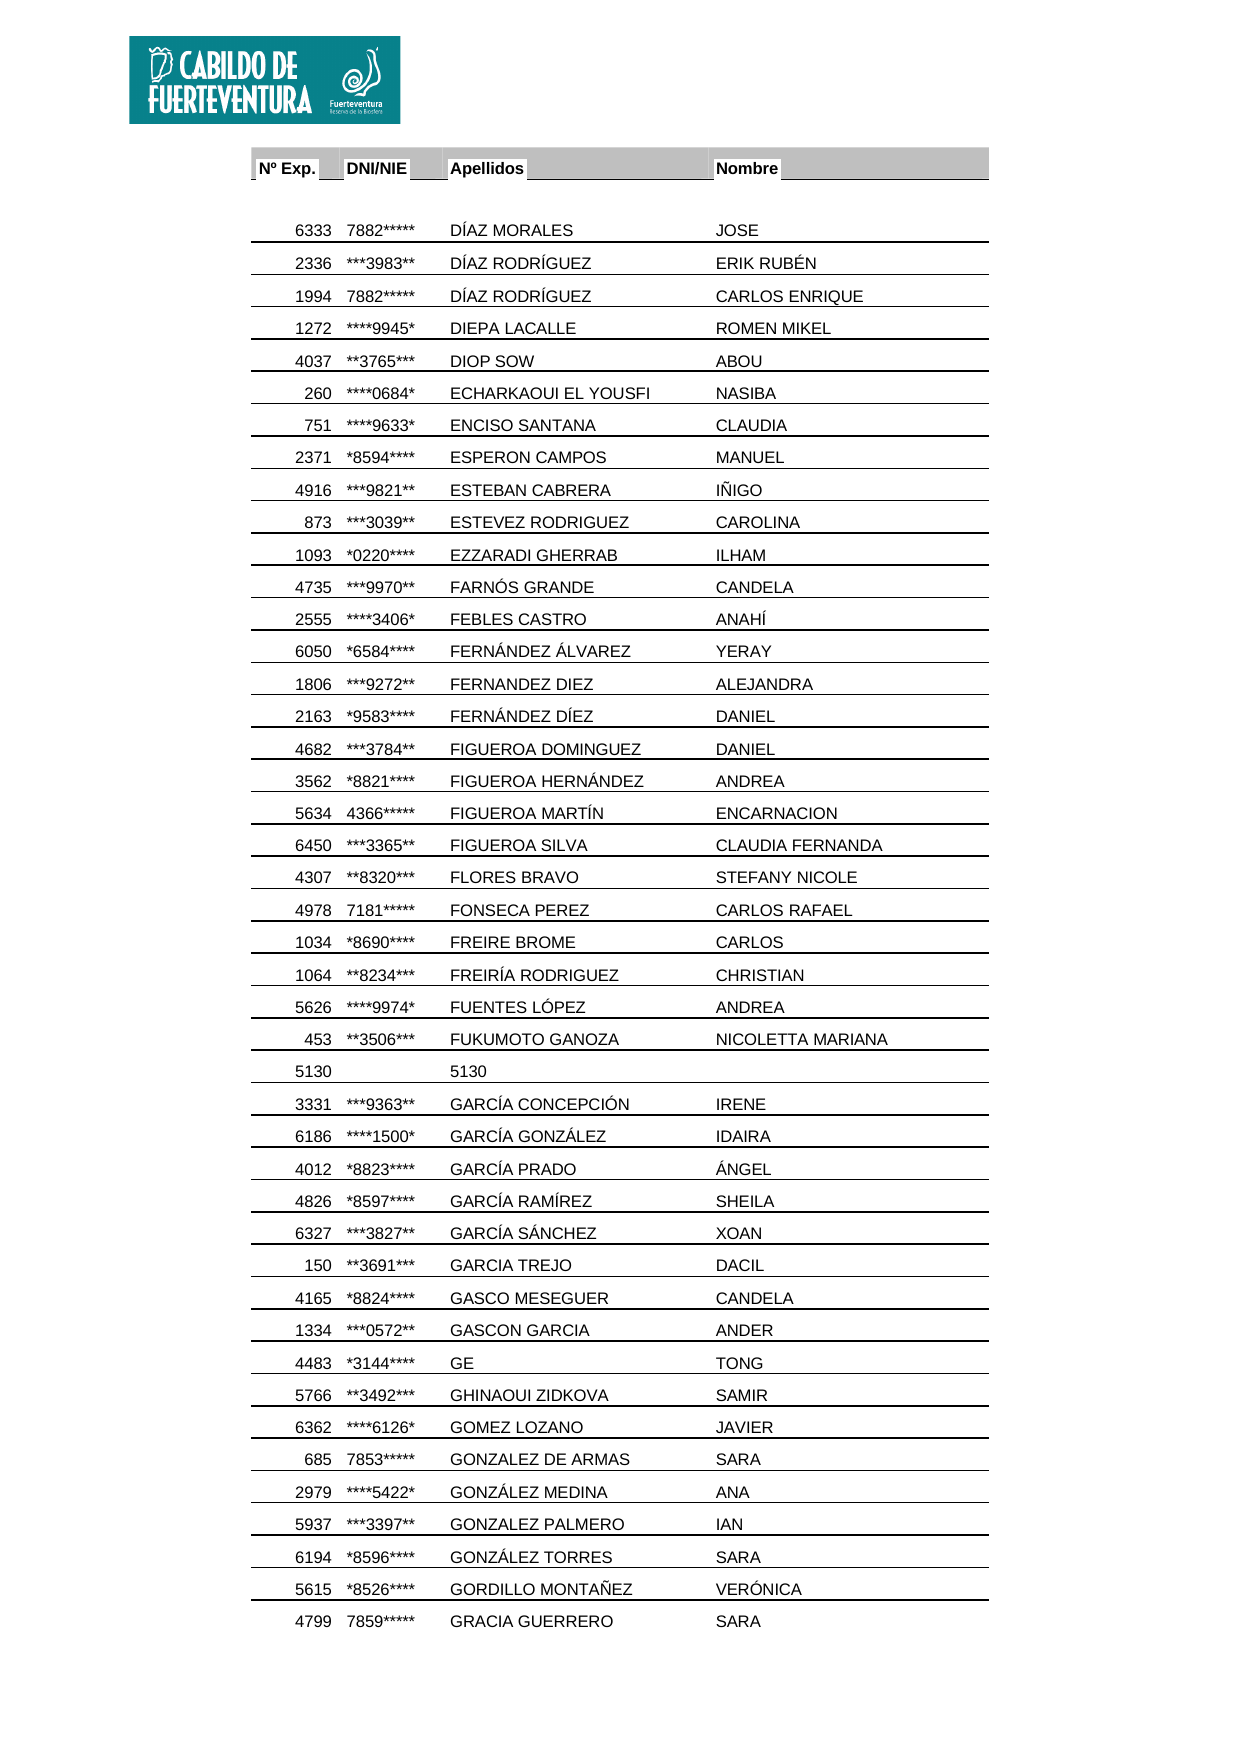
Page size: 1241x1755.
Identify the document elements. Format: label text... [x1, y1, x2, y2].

table_cell NASIBA [684, 372, 989, 403]
table_cell ***3397** [339, 1503, 433, 1534]
table_cell IRENE [684, 1083, 989, 1114]
table_cell ENCISO SANTANA [433, 404, 684, 435]
table_cell 150 [251, 1245, 339, 1276]
table_cell GONZALEZ DE ARMAS [433, 1439, 684, 1469]
table_cell 4916 [251, 469, 339, 500]
table_cell ALEJANDRA [684, 663, 989, 694]
table_cell GONZÁLEZ TORRES [433, 1536, 684, 1566]
table_cell GARCIA TREJO [433, 1245, 684, 1276]
table_cell 4799 [251, 1601, 339, 1639]
table_cell MANUEL [684, 437, 989, 467]
table_cell CANDELA [684, 566, 989, 597]
table_cell 4978 [251, 889, 339, 920]
table_cell 3562 [251, 760, 339, 791]
table_cell 4012 [251, 1148, 339, 1178]
table_cell 6450 [251, 825, 339, 855]
table_cell ÁNGEL [684, 1148, 989, 1178]
table_cell 1806 [251, 663, 339, 694]
table_cell **3765*** [339, 340, 433, 370]
table_cell 4483 [251, 1342, 339, 1372]
table_cell 2371 [251, 437, 339, 467]
table_cell ****9945* [339, 307, 433, 338]
table_cell DANIEL [684, 695, 989, 726]
table_cell CAROLINA [684, 501, 989, 532]
table_cell GASCO MESEGUER [433, 1277, 684, 1308]
table_cell 6050 [251, 631, 339, 661]
table_cell 260 [251, 372, 339, 403]
table_header 6333 [251, 213, 339, 241]
table_cell GARCÍA GONZÁLEZ [433, 1116, 684, 1146]
table_cell ESTEBAN CABRERA [433, 469, 684, 500]
table_cell EZZARADI GHERRAB [433, 534, 684, 564]
table_cell FONSECA PEREZ [433, 889, 684, 920]
table_cell **8234*** [339, 954, 433, 984]
table_cell 453 [251, 1019, 339, 1049]
table_cell ANDREA [684, 760, 989, 791]
table_cell **3506*** [339, 1019, 433, 1049]
table_cell GRACIA GUERRERO [433, 1601, 684, 1639]
table_cell 1994 [251, 275, 339, 306]
table_cell ENCARNACION [684, 792, 989, 823]
table_cell 4037 [251, 340, 339, 370]
table_cell 7859***** [339, 1601, 433, 1639]
table_cell *3144**** [339, 1342, 433, 1372]
table_cell DÍAZ RODRÍGUEZ [433, 243, 684, 273]
table_cell ERIK RUBÉN [684, 243, 989, 273]
table_cell FUENTES LÓPEZ [433, 986, 684, 1017]
table_cell GHINAOUI ZIDKOVA [433, 1374, 684, 1405]
table_cell SAMIR [684, 1374, 989, 1405]
table_cell *8821**** [339, 760, 433, 791]
table_cell DÍAZ RODRÍGUEZ [433, 275, 684, 306]
table_cell GONZÁLEZ MEDINA [433, 1471, 684, 1502]
table_cell ****3406* [339, 598, 433, 629]
table_cell XOAN [684, 1213, 989, 1243]
table_header DÍAZ MORALES [433, 213, 684, 241]
table_cell 1272 [251, 307, 339, 338]
table_cell *8690**** [339, 922, 433, 952]
table_cell 1064 [251, 954, 339, 984]
table_cell JAVIER [684, 1407, 989, 1437]
table_cell **8320*** [339, 857, 433, 888]
table_cell SARA [684, 1536, 989, 1566]
table_cell *8596**** [339, 1536, 433, 1566]
table_cell 4165 [251, 1277, 339, 1308]
table_cell 4735 [251, 566, 339, 597]
table_cell FREIRÍA RODRIGUEZ [433, 954, 684, 984]
table_cell 5634 [251, 792, 339, 823]
table_cell GORDILLO MONTAÑEZ [433, 1568, 684, 1599]
table_cell GARCÍA SÁNCHEZ [433, 1213, 684, 1243]
table_cell 2336 [251, 243, 339, 273]
table_cell 685 [251, 1439, 339, 1469]
table_cell CLAUDIA [684, 404, 989, 435]
table_cell SARA [684, 1601, 989, 1639]
table_cell [684, 1051, 989, 1082]
table_cell 4826 [251, 1180, 339, 1211]
table_cell ****6126* [339, 1407, 433, 1437]
table_cell VERÓNICA [684, 1568, 989, 1599]
table_cell DANIEL [684, 728, 989, 758]
table_cell ABOU [684, 340, 989, 370]
table_cell 6194 [251, 1536, 339, 1566]
table_cell FIGUEROA HERNÁNDEZ [433, 760, 684, 791]
table_cell *0220**** [339, 534, 433, 564]
table_cell GARCÍA RAMÍREZ [433, 1180, 684, 1211]
table_cell *8824**** [339, 1277, 433, 1308]
table_cell TONG [684, 1342, 989, 1372]
table_cell ECHARKAOUI EL YOUSFI [433, 372, 684, 403]
table_cell *8823**** [339, 1148, 433, 1178]
table_cell STEFANY NICOLE [684, 857, 989, 888]
table_cell FIGUEROA DOMINGUEZ [433, 728, 684, 758]
table_cell ESPERON CAMPOS [433, 437, 684, 467]
table_cell 4366***** [339, 792, 433, 823]
table_cell CARLOS RAFAEL [684, 889, 989, 920]
table_cell DACIL [684, 1245, 989, 1276]
table_cell *6584**** [339, 631, 433, 661]
table_cell 751 [251, 404, 339, 435]
table_cell ***3365** [339, 825, 433, 855]
table_cell 2979 [251, 1471, 339, 1502]
table_cell FIGUEROA SILVA [433, 825, 684, 855]
table_cell 1334 [251, 1310, 339, 1340]
table_cell FREIRE BROME [433, 922, 684, 952]
table_cell FARNÓS GRANDE [433, 566, 684, 597]
table_cell ILHAM [684, 534, 989, 564]
table_cell ANA [684, 1471, 989, 1502]
table_cell 5937 [251, 1503, 339, 1534]
table_cell FERNÁNDEZ ÁLVAREZ [433, 631, 684, 661]
table_cell 7181***** [339, 889, 433, 920]
table_cell ***0572** [339, 1310, 433, 1340]
table_cell 7853***** [339, 1439, 433, 1469]
table_cell ***9821** [339, 469, 433, 500]
table_cell DIEPA LACALLE [433, 307, 684, 338]
table_cell ****5422* [339, 1471, 433, 1502]
table_cell 6362 [251, 1407, 339, 1437]
table_cell GASCON GARCIA [433, 1310, 684, 1340]
table_cell CANDELA [684, 1277, 989, 1308]
table_cell FERNANDEZ DIEZ [433, 663, 684, 694]
table_cell ****9633* [339, 404, 433, 435]
table_cell GARCÍA PRADO [433, 1148, 684, 1178]
table_cell **3492*** [339, 1374, 433, 1405]
table_cell SARA [684, 1439, 989, 1469]
table_cell FIGUEROA MARTÍN [433, 792, 684, 823]
table_cell CLAUDIA FERNANDA [684, 825, 989, 855]
table_cell ****1500* [339, 1116, 433, 1146]
table_cell FERNÁNDEZ DÍEZ [433, 695, 684, 726]
table_cell *8597**** [339, 1180, 433, 1211]
table_cell 3331 [251, 1083, 339, 1114]
table_cell ***9970** [339, 566, 433, 597]
table_cell FLORES BRAVO [433, 857, 684, 888]
table_cell ANAHÍ [684, 598, 989, 629]
table_cell ***3827** [339, 1213, 433, 1243]
table_cell ***3983** [339, 243, 433, 273]
table_cell 4682 [251, 728, 339, 758]
table_cell 5615 [251, 1568, 339, 1599]
table_cell 1034 [251, 922, 339, 952]
table_cell SHEILA [684, 1180, 989, 1211]
table_cell *8526**** [339, 1568, 433, 1599]
table_cell 5766 [251, 1374, 339, 1405]
table_cell ANDER [684, 1310, 989, 1340]
table_cell DIOP SOW [433, 340, 684, 370]
table_cell CHRISTIAN [684, 954, 989, 984]
table_header 7882***** [339, 213, 433, 241]
table_cell ****9974* [339, 986, 433, 1017]
table_header JOSE [684, 213, 989, 241]
table_cell ANDREA [684, 986, 989, 1017]
table_cell IDAIRA [684, 1116, 989, 1146]
table_cell YERAY [684, 631, 989, 661]
table_cell GOMEZ LOZANO [433, 1407, 684, 1437]
table_cell ***3039** [339, 501, 433, 532]
table_cell 5626 [251, 986, 339, 1017]
table_cell 2555 [251, 598, 339, 629]
table_cell 4307 [251, 857, 339, 888]
table_cell 6186 [251, 1116, 339, 1146]
table_cell GARCÍA CONCEPCIÓN [433, 1083, 684, 1114]
table_cell ***3784** [339, 728, 433, 758]
table_cell 873 [251, 501, 339, 532]
table_cell ESTEVEZ RODRIGUEZ [433, 501, 684, 532]
table_cell IÑIGO [684, 469, 989, 500]
table_cell 1093 [251, 534, 339, 564]
table_cell ***9272** [339, 663, 433, 694]
table_cell **3691*** [339, 1245, 433, 1276]
table_cell *8594**** [339, 437, 433, 467]
table_cell FEBLES CASTRO [433, 598, 684, 629]
table_cell 2163 [251, 695, 339, 726]
table_cell GONZALEZ PALMERO [433, 1503, 684, 1534]
table_cell ****0684* [339, 372, 433, 403]
table_cell 5130 [433, 1051, 684, 1082]
table_cell ***9363** [339, 1083, 433, 1114]
table_cell 7882***** [339, 275, 433, 306]
table_cell IAN [684, 1503, 989, 1534]
table_cell ROMEN MIKEL [684, 307, 989, 338]
table_cell GE [433, 1342, 684, 1372]
table_cell NICOLETTA MARIANA [684, 1019, 989, 1049]
table_cell CARLOS ENRIQUE [684, 275, 989, 306]
table_cell FUKUMOTO GANOZA [433, 1019, 684, 1049]
table_cell [339, 1051, 433, 1082]
table_cell *9583**** [339, 695, 433, 726]
table_cell 5130 [251, 1051, 339, 1082]
table_cell 6327 [251, 1213, 339, 1243]
table_cell CARLOS [684, 922, 989, 952]
